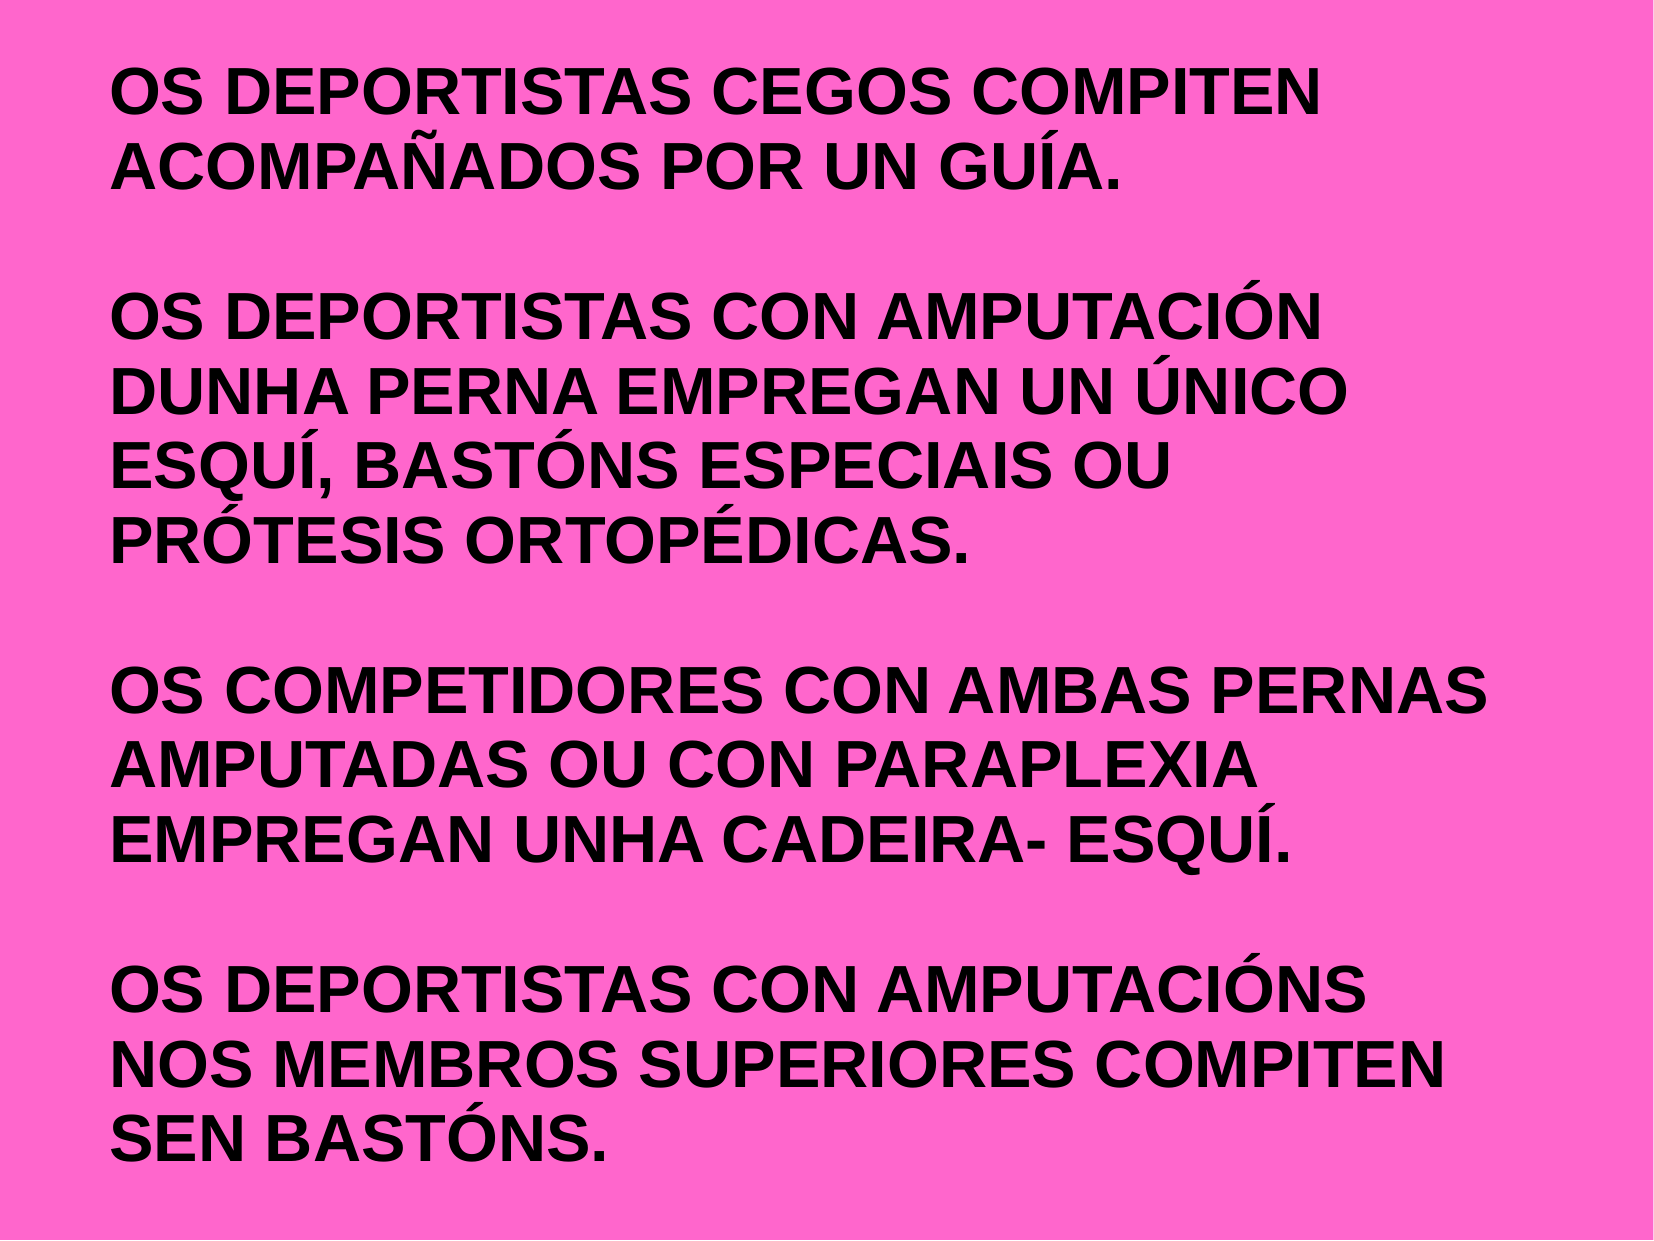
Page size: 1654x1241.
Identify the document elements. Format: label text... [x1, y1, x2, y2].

text_box OS DEPORTISTAS CEGOS COMPITEN ACOMPAÑADOS POR UN GUÍA. OS DEPORTISTAS CON AMPUTACIÓN DUNHA PERNA EMPREGAN UN ÚNICO ESQUÍ, BASTÓNS ESPECIAIS OU PRÓTESIS ORTOPÉDICAS. OS COMPETIDORES CON AMBAS PERNAS AMPUTADAS OU CON PARAPLEXIA EMPREGAN UNHA CADEIRA- ESQUÍ. OS DEPORTISTAS CON AMPUTACIÓNS NOS MEMBROS SUPERIORES COMPITEN SEN BASTÓNS. [94, 47, 1512, 1184]
